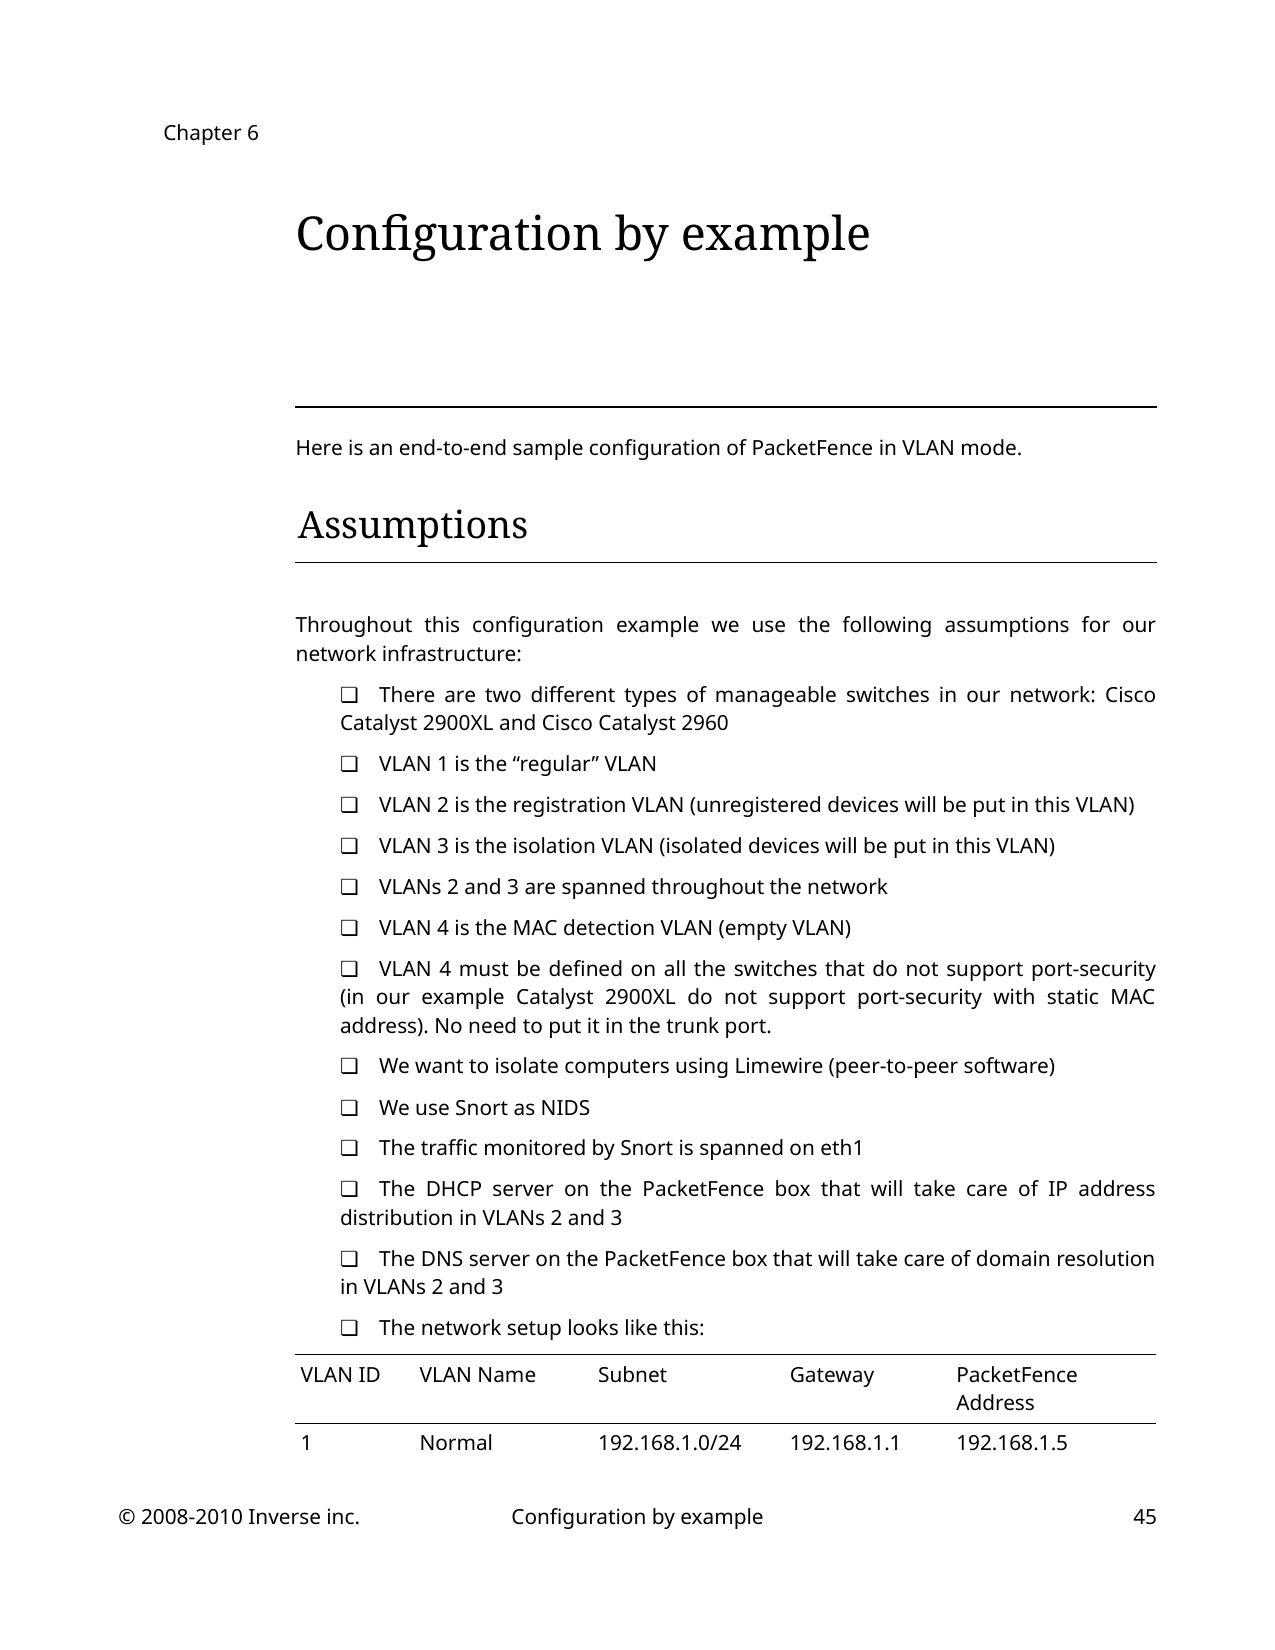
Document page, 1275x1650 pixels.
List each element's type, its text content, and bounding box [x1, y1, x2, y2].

list ❏ VLAN 3 is the isolation VLAN (isolated devices will be put in this VLAN) [340, 831, 1157, 859]
table_cell 1 [295, 1424, 414, 1463]
list ❏ The DNS server on the PacketFence box that will take care of domain resolution in VLANs 2 and 3 [340, 1244, 1157, 1301]
list ❏ VLAN 4 must be defined on all the switches that do not support port-security (in our example Catalyst 2900XL do not support port-security with static MAC address). No need to put it in the trunk port. [340, 954, 1157, 1039]
list ❏ We use Snort as NIDS [340, 1093, 1157, 1121]
subtitle Assumptions [295, 499, 1157, 562]
table_cell 192.168.1.5 [950, 1424, 1156, 1463]
table_header VLAN ID [295, 1355, 414, 1423]
list ❏ VLANs 2 and 3 are spanned throughout the network [340, 872, 1157, 900]
subtitle Configuration by example [295, 201, 1157, 406]
list ❏ The traffic monitored by Snort is spanned on eth1 [340, 1133, 1157, 1162]
text Here is an end-to-end sample configuration of PacketFence in VLAN mode. [295, 433, 1157, 461]
list ❏ The DHCP server on the PacketFence box that will take care of IP address distribution in VLANs 2 and 3 [340, 1174, 1157, 1231]
table_cell Normal [414, 1424, 592, 1463]
table_header VLAN Name [414, 1355, 592, 1423]
list ❏ There are two different types of manageable switches in our network: Cisco Catalyst 2900XL and Cisco Catalyst 2960 [340, 680, 1157, 737]
list ❏ VLAN 2 is the registration VLAN (unregistered devices will be put in this VLAN) [340, 790, 1157, 818]
text Throughout this configuration example we use the following assumptions for our network infrastructure: [295, 610, 1157, 667]
list ❏ The network setup looks like this: [340, 1313, 1157, 1342]
list ❏ We want to isolate computers using Limewire (peer-to-peer software) [340, 1052, 1157, 1080]
list ❏ VLAN 1 is the “regular” VLAN [340, 749, 1157, 778]
table_header Gateway [784, 1355, 950, 1423]
table_header PacketFence Address [950, 1355, 1156, 1423]
table_header Subnet [592, 1355, 784, 1423]
table_cell 192.168.1.0/24 [592, 1424, 784, 1463]
list ❏ VLAN 4 is the MAC detection VLAN (empty VLAN) [340, 913, 1157, 941]
table_cell 192.168.1.1 [784, 1424, 950, 1463]
